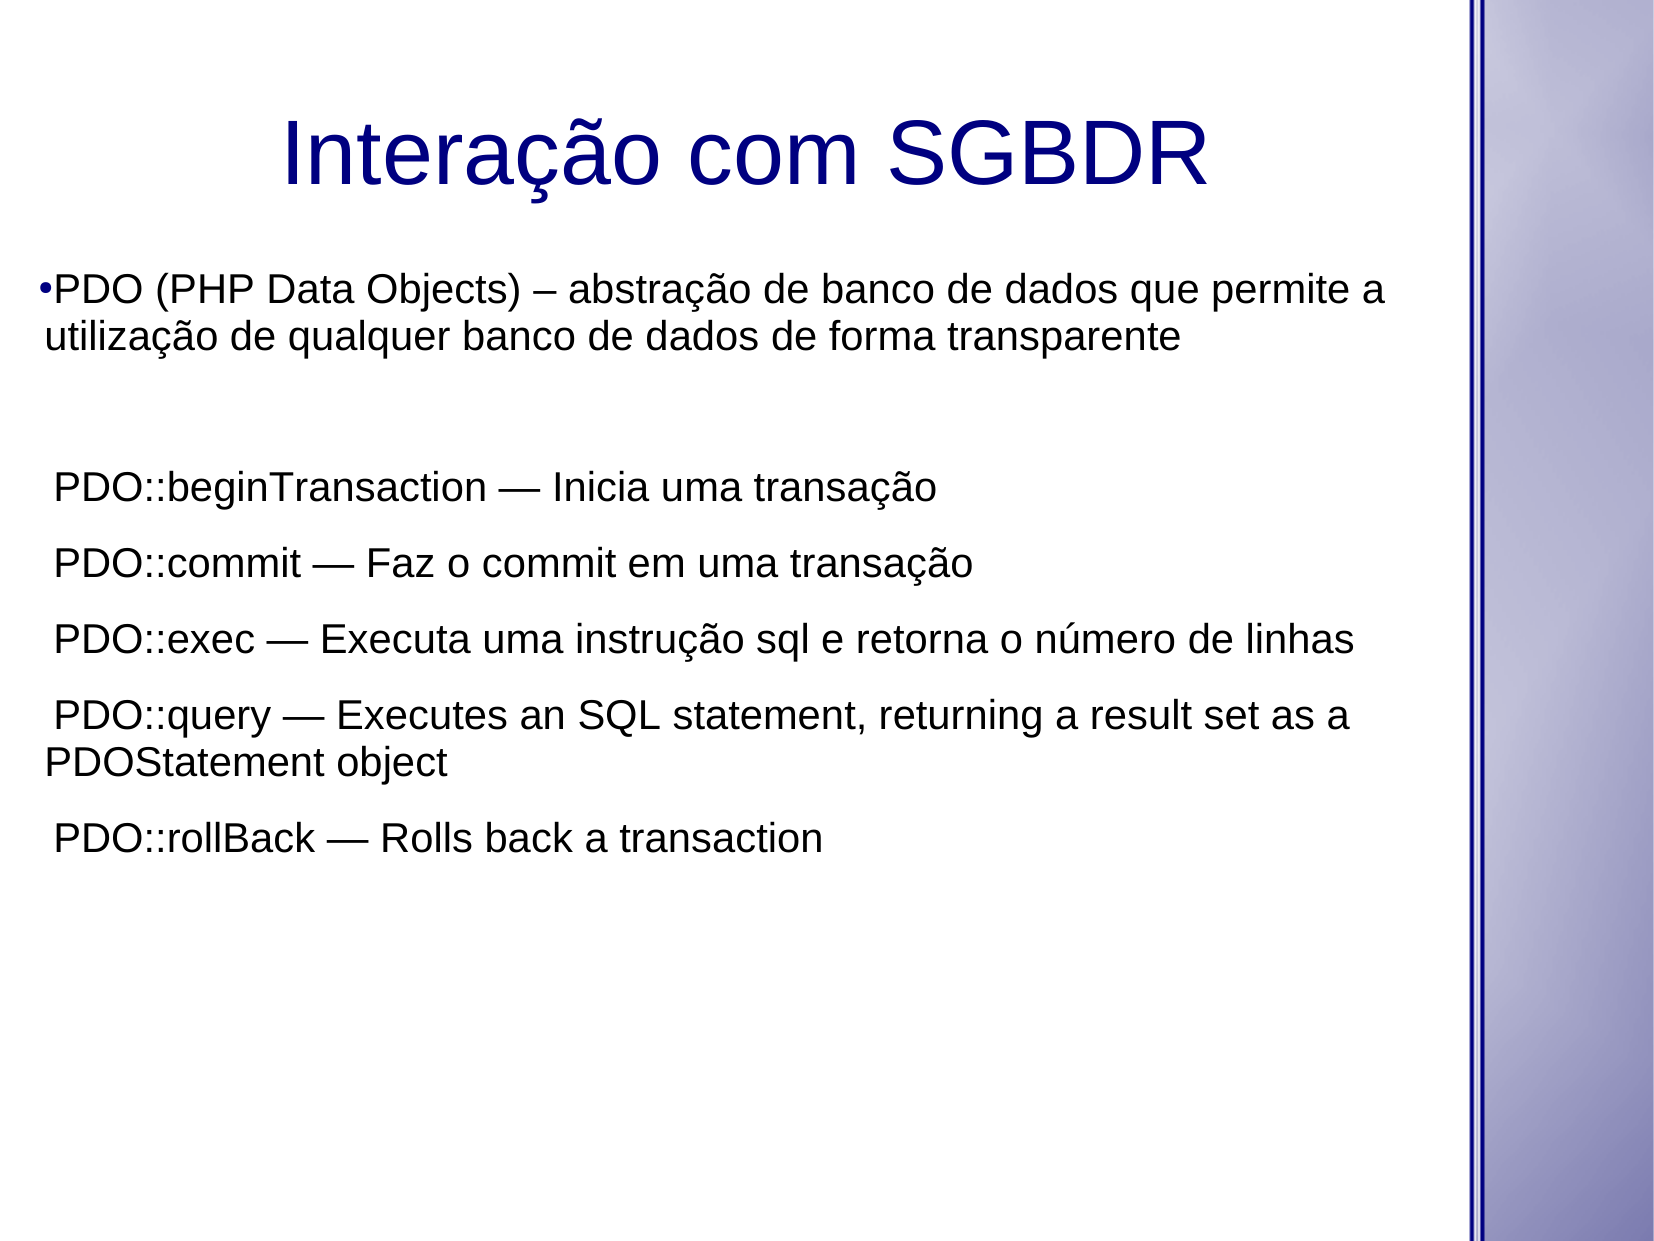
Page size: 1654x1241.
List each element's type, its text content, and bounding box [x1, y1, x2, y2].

picture [0, 0, 1654, 1241]
text_box PDO (PHP Data Objects) – abstração de banco de dados que permite a utilização de qualquer banco de dados de forma transparente PDO::beginTransaction — Inicia uma transação PDO::commit — Faz o commit em uma transação PDO::exec — Executa uma instrução sql e retorna o número de linhas PDO::query — Executes an SQL statement, returning a result set as a PDOStatement object PDO::rollBack — Rolls back a transaction [29, 265, 1418, 1182]
title Interação com SGBDR [47, 49, 1447, 257]
